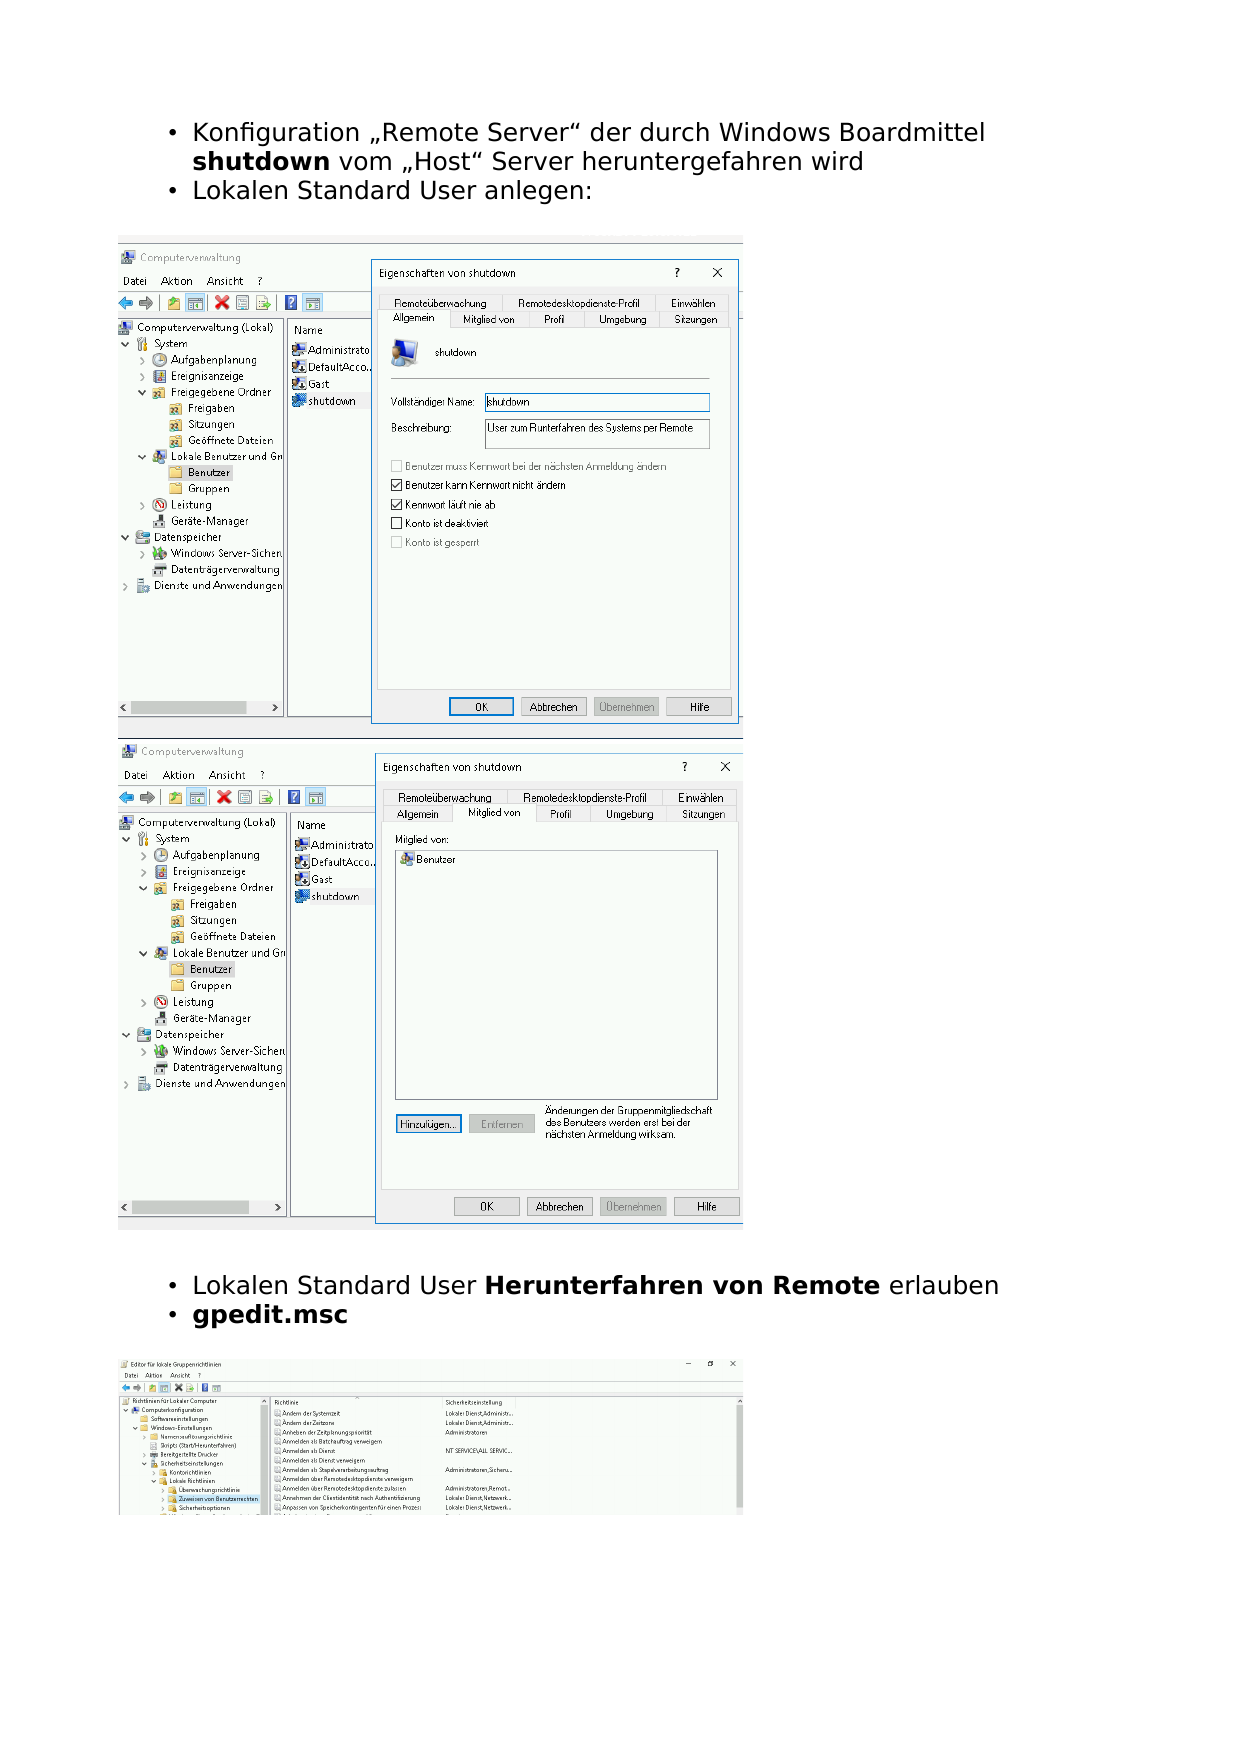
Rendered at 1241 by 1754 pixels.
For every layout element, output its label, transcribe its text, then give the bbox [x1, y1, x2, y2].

list gpedit.msc [177, 1300, 1122, 1329]
list Lokalen Standard User Herunterfahren von Remote erlauben [177, 1271, 1122, 1300]
list Konfiguration „Remote Server“ der durch Windows Boardmittel shutdown vom „Host“ Server heruntergefahren wird [177, 118, 1122, 176]
picture [118, 744, 744, 1230]
picture [118, 235, 744, 739]
picture [118, 1359, 744, 1515]
list Lokalen Standard User anlegen: [177, 176, 1122, 206]
